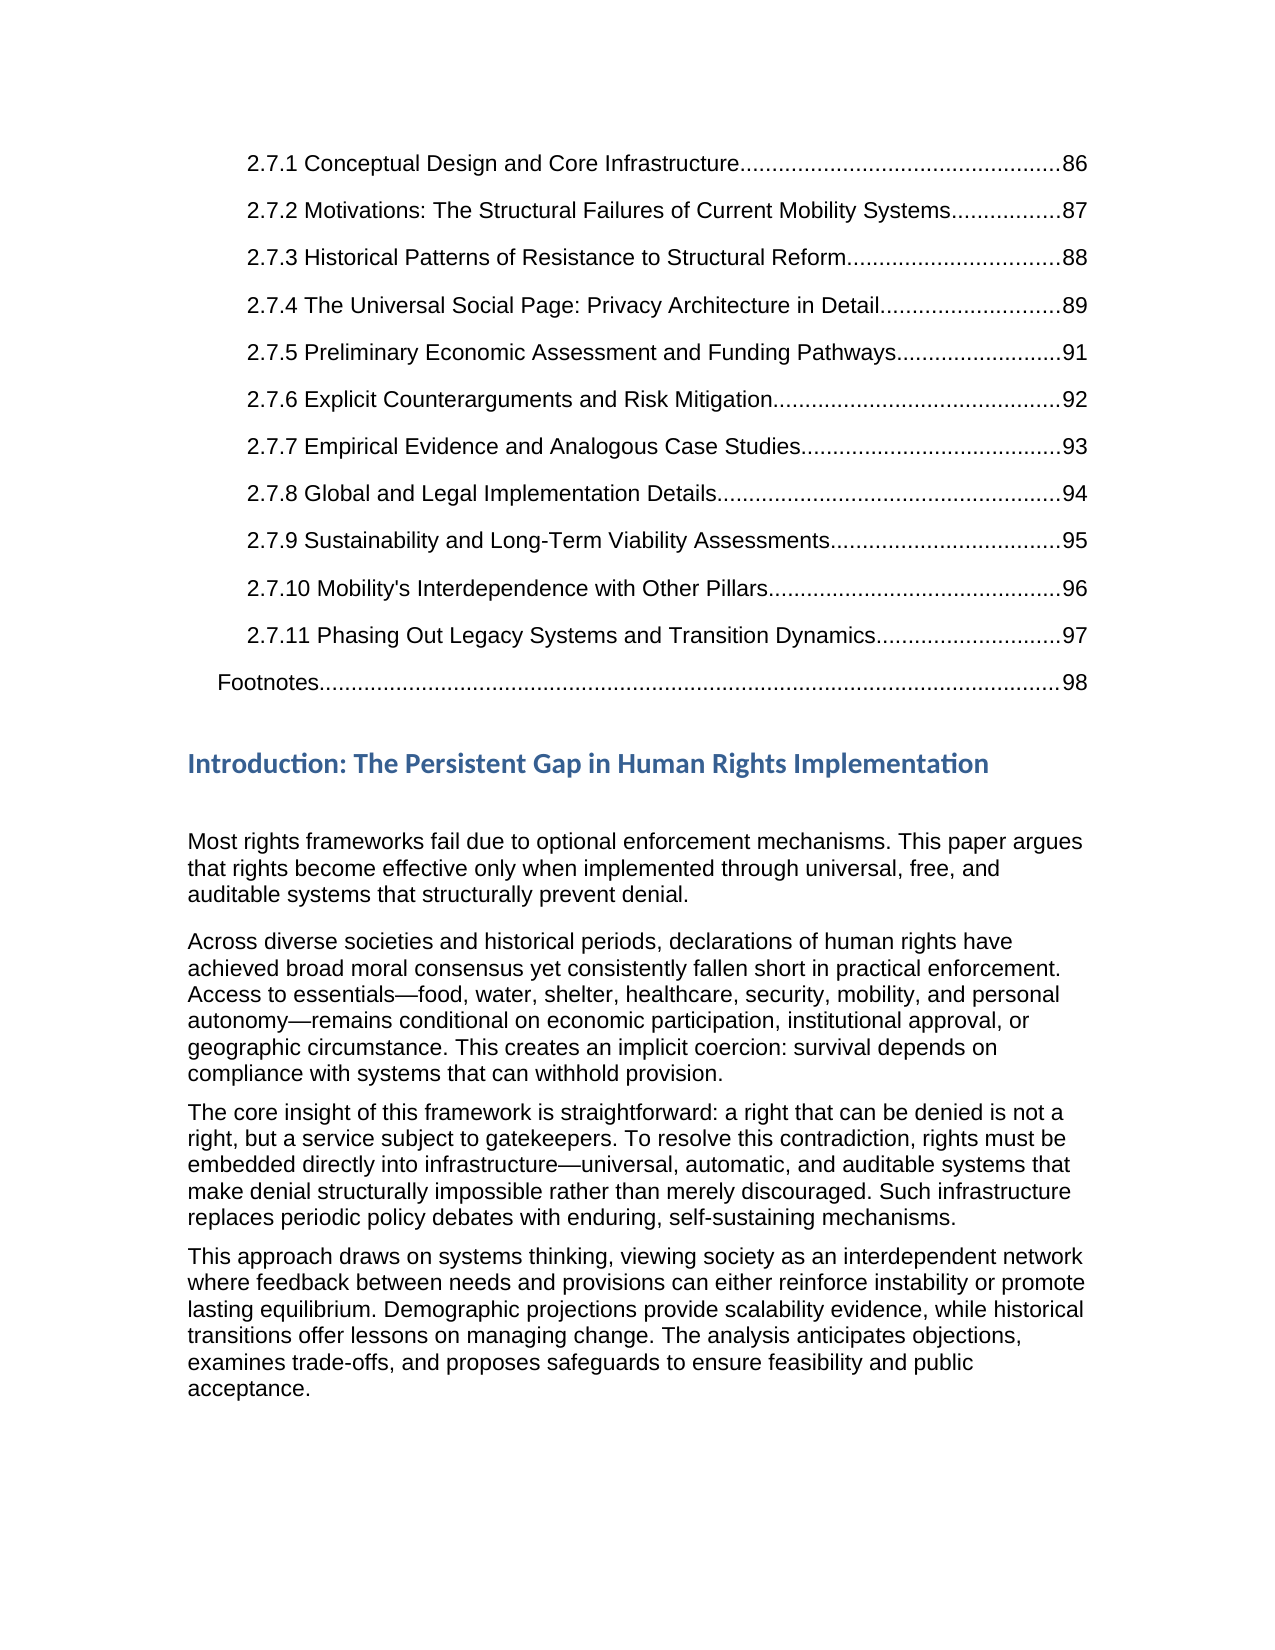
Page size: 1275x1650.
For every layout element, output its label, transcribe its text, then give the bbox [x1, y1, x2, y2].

text Most rights frameworks fail due to optional enforcement mechanisms. This paper argues that rights become effective only when implemented through universal, free, and auditable systems that structurally prevent denial. [187, 828, 1087, 907]
text 2.7.7 Empirical Evidence and Analogous Case Studies 93 [247, 433, 1087, 459]
text 2.7.2 Motivations: The Structural Failures of Current Mobility Systems 87 [247, 197, 1087, 223]
text 2.7.6 Explicit Counterarguments and Risk Mitigation 92 [247, 386, 1087, 412]
text 2.7.4 The Universal Social Page: Privacy Architecture in Detail 89 [247, 292, 1087, 318]
text Across diverse societies and historical periods, declarations of human rights have achieved broad moral consensus yet consistently fallen short in practical enforcement. Access to essentials—food, water, shelter, healthcare, security, mobility, and personal autonomy—remains conditional on economic participation, institutional approval, or geographic circumstance. This creates an implicit coercion: survival depends on compliance with systems that can withhold provision. [187, 928, 1087, 1086]
text The core insight of this framework is straightforward: a right that can be denied is not a right, but a service subject to gatekeepers. To resolve this contradiction, rights must be embedded directly into infrastructure—universal, automatic, and auditable systems that make denial structurally impossible rather than merely discouraged. Such infrastructure replaces periodic policy debates with enduring, self-sustaining mechanisms. [187, 1099, 1087, 1231]
text 2.7.1 Conceptual Design and Core Infrastructure 86 [247, 150, 1087, 176]
text 2.7.9 Sustainability and Long-Term Viability Assessments 95 [247, 527, 1087, 554]
text Footnotes 98 [217, 669, 1087, 695]
text 2.7.11 Phasing Out Legacy Systems and Transition Dynamics 97 [247, 622, 1087, 648]
text This approach draws on systems thinking, viewing society as an interdependent network where feedback between needs and provisions can either reinforce instability or promote lasting equilibrium. Demographic projections provide scalability evidence, while historical transitions offer lessons on managing change. The analysis anticipates objections, examines trade-offs, and proposes safeguards to ensure feasibility and public acceptance. [187, 1243, 1087, 1401]
text 2.7.3 Historical Patterns of Resistance to Structural Reform 88 [247, 244, 1087, 271]
text 2.7.8 Global and Legal Implementation Details 94 [247, 480, 1087, 507]
text 2.7.5 Preliminary Economic Assessment and Funding Pathways 91 [247, 339, 1087, 365]
text 2.7.10 Mobility's Interdependence with Other Pillars 96 [247, 575, 1087, 601]
subtitle Introduction: The Persistent Gap in Human Rights Implementation [187, 745, 1087, 781]
